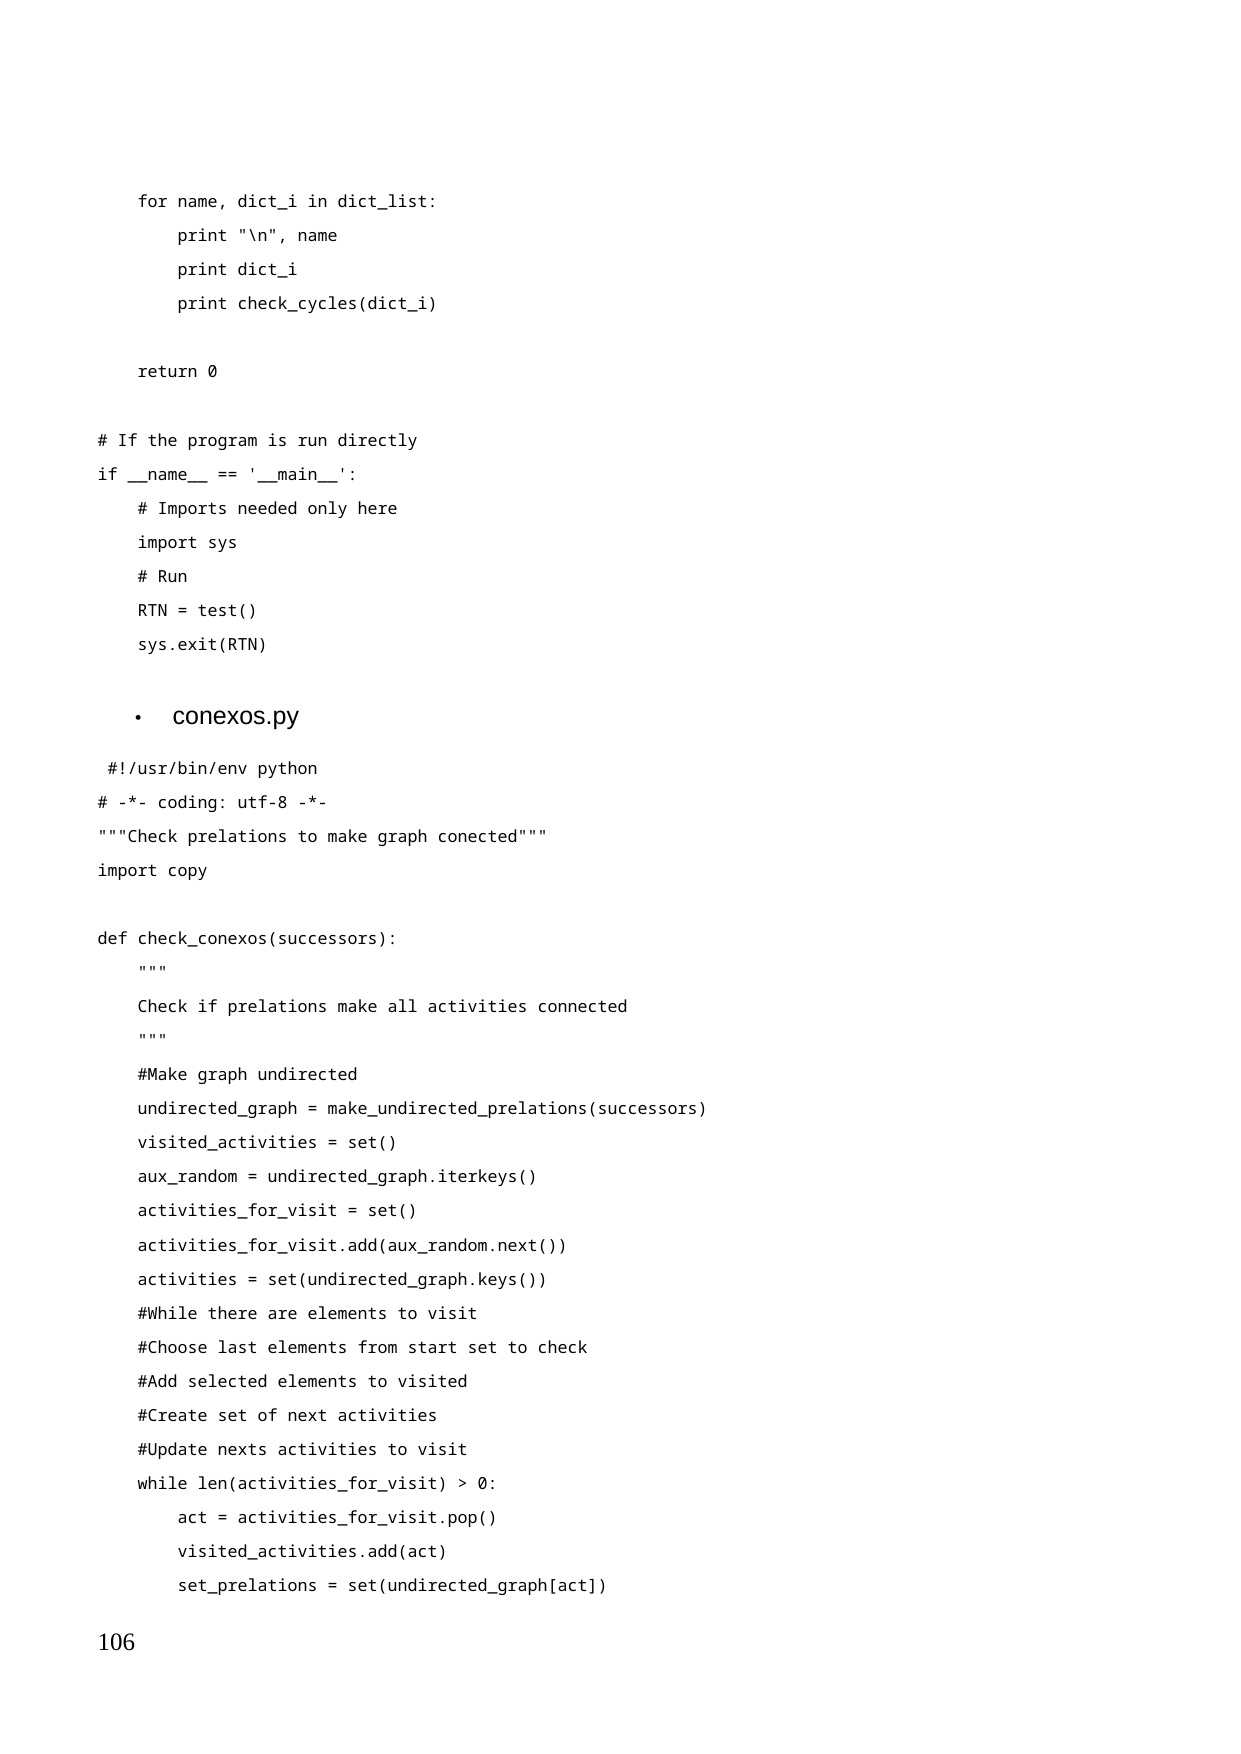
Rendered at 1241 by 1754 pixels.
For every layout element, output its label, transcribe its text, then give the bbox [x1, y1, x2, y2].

text activities_for_visit.add(aux_random.next()) [97, 1233, 1113, 1256]
text aux_random = undirected_graph.iterkeys() [97, 1165, 1113, 1188]
text #Add selected elements to visited [97, 1369, 1113, 1392]
text #Create set of next activities [97, 1403, 1113, 1426]
text # -*- coding: utf-8 -*- [97, 790, 1113, 813]
text # If the program is run directly [97, 428, 1113, 451]
text """ [97, 1029, 1113, 1051]
text visited_activities.add(act) [97, 1540, 1113, 1562]
text # Imports needed only here [97, 496, 1113, 519]
text import copy [97, 858, 1113, 881]
text activities = set(undirected_graph.keys()) [97, 1267, 1113, 1290]
text visited_activities = set() [97, 1131, 1113, 1154]
text """ [97, 961, 1113, 983]
text if __name__ == '__main__': [97, 462, 1113, 485]
text # Run [97, 564, 1113, 587]
text for name, dict_i in dict_list: [97, 190, 1113, 212]
text #Update nexts activities to visit [97, 1437, 1113, 1460]
text while len(activities_for_visit) > 0: [97, 1472, 1113, 1494]
text #While there are elements to visit [97, 1301, 1113, 1324]
list conexos.py [135, 701, 1113, 729]
text undirected_graph = make_undirected_prelations(successors) [97, 1097, 1113, 1119]
text #!/usr/bin/env python [97, 756, 1113, 779]
text import sys [97, 530, 1113, 553]
text def check_conexos(successors): [97, 927, 1113, 949]
text set_prelations = set(undirected_graph[act]) [97, 1574, 1113, 1596]
text #Make graph undirected [97, 1063, 1113, 1086]
text act = activities_for_visit.pop() [97, 1506, 1113, 1528]
text return 0 [97, 360, 1113, 383]
text print check_cycles(dict_i) [97, 292, 1113, 314]
text print "\n", name [97, 224, 1113, 246]
text print dict_i [97, 258, 1113, 281]
text Check if prelations make all activities connected [97, 995, 1113, 1017]
text sys.exit(RTN) [97, 632, 1113, 655]
text RTN = test() [97, 598, 1113, 621]
text #Choose last elements from start set to check [97, 1335, 1113, 1358]
text activities_for_visit = set() [97, 1199, 1113, 1222]
text """Check prelations to make graph conected""" [97, 824, 1113, 847]
